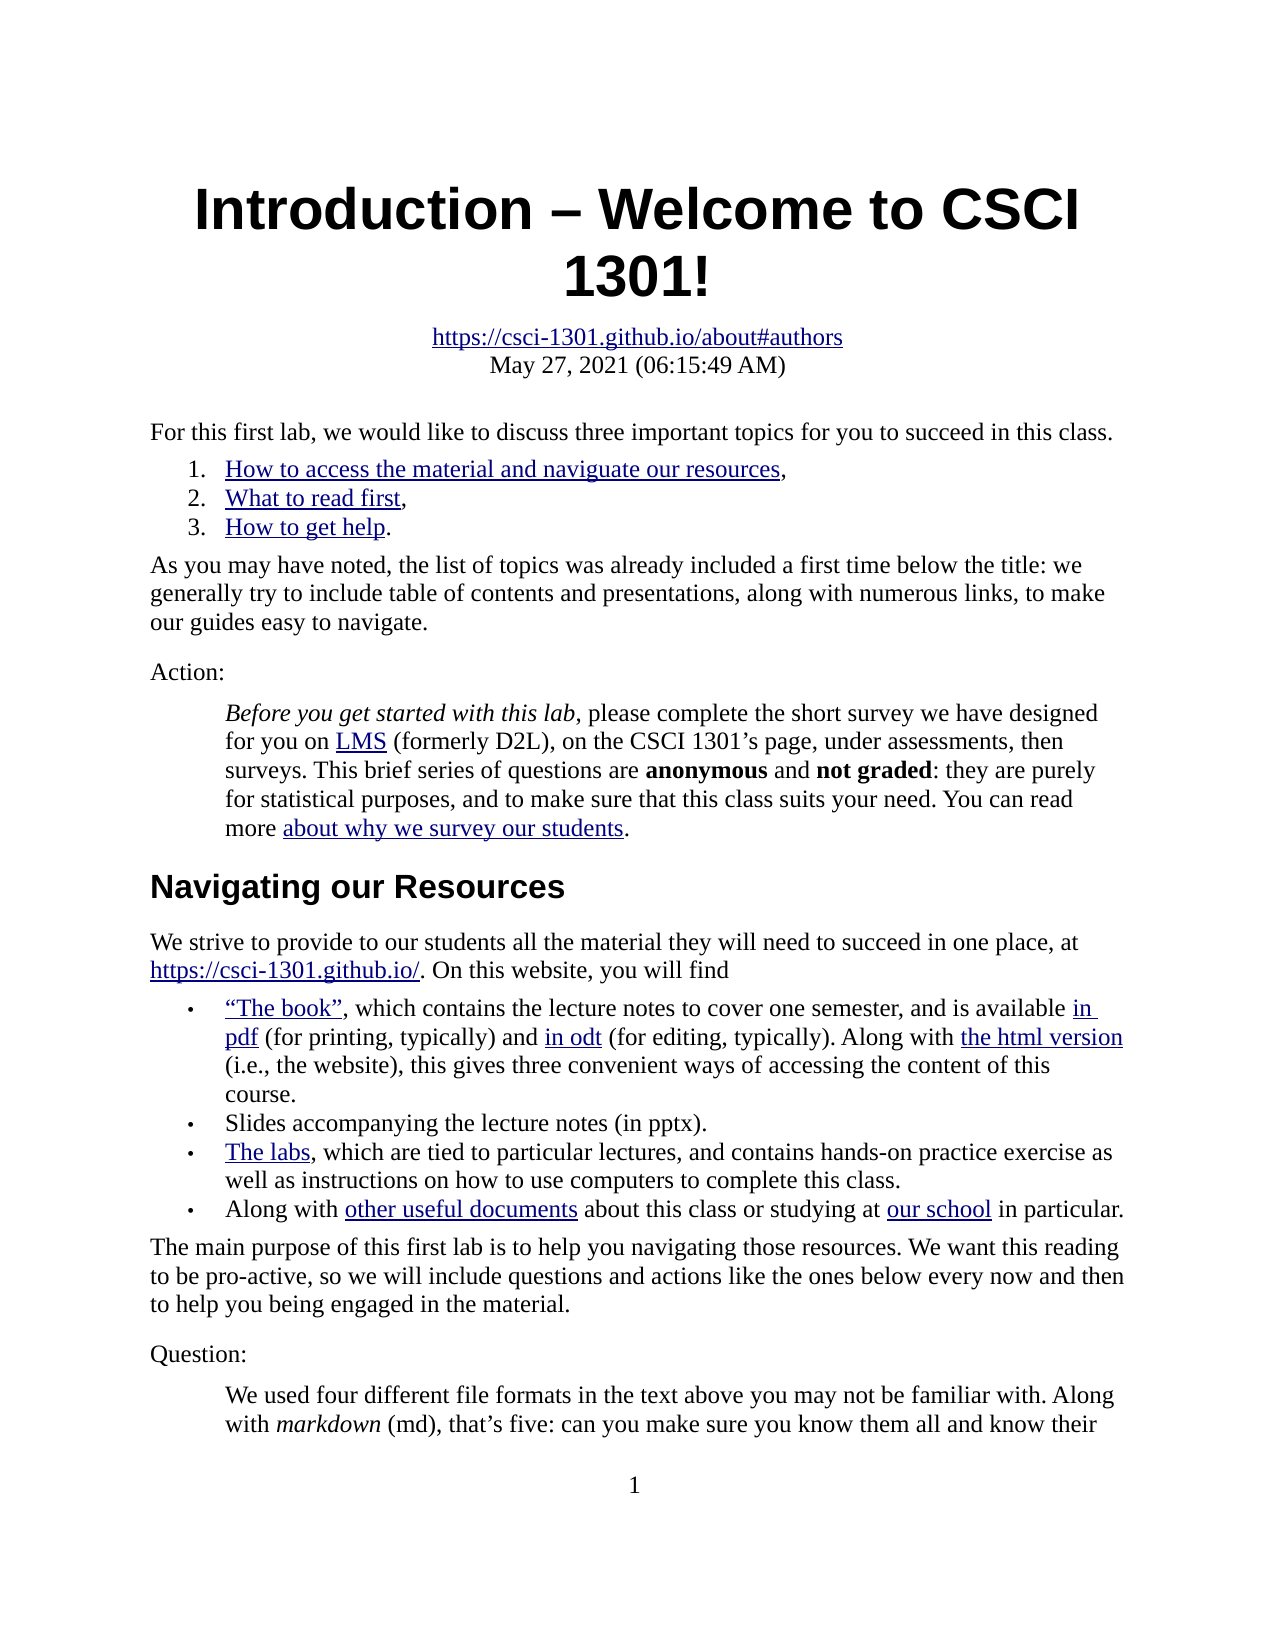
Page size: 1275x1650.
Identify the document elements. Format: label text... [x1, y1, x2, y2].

text https://csci-1301.github.io/about#authors [150, 322, 1125, 350]
title Introduction – Welcome to CSCI 1301! [150, 175, 1125, 309]
text Action: [150, 657, 1125, 686]
text We used four different file formats in the text above you may not be familiar with. Along with markdown (md), that’s five: can you make sure you know them all and know their [225, 1380, 1125, 1437]
list Slides accompanying the lecture notes (in pptx). [187, 1108, 1125, 1137]
subtitle Navigating our Resources [150, 866, 1125, 905]
list How to get help. [187, 512, 1125, 541]
list How to access the material and naviguate our resources, [187, 454, 1125, 483]
text For this first lab, we would like to discuss three important topics for you to succeed in this class. [150, 417, 1125, 446]
text As you may have noted, the list of topics was already included a first time below the title: we generally try to include table of contents and presentations, along with numerous links, to make our guides easy to navigate. [150, 550, 1125, 636]
list “The book”, which contains the lecture notes to cover one semester, and is available in pdf (for printing, typically) and in odt (for editing, typically). Along with the html version (i.e., the website), this gives three convenient ways of accessing the content of this course. [187, 993, 1125, 1108]
text We strive to provide to our students all the material they will need to succeed in one place, at https://csci-1301.github.io/. On this website, you will find [150, 927, 1125, 984]
list Along with other useful documents about this class or studying at our school in particular. [187, 1194, 1125, 1223]
text The main purpose of this first lab is to help you navigating those resources. We want this reading to be pro-active, so we will include questions and actions like the ones below every now and then to help you being engaged in the material. [150, 1232, 1125, 1318]
list What to read first, [187, 483, 1125, 512]
text May 27, 2021 (06:15:49 AM) [150, 350, 1125, 379]
text Question: [150, 1339, 1125, 1368]
list The labs, which are tied to particular lectures, and contains hands-on practice exercise as well as instructions on how to use computers to complete this class. [187, 1137, 1125, 1194]
text Before you get started with this lab, please complete the short survey we have designed for you on LMS (formerly D2L), on the CSCI 1301’s page, under assessments, then surveys. This brief series of questions are anonymous and not graded: they are purely for statistical purposes, and to make sure that this class suits your need. You can read more about why we survey our students. [225, 698, 1125, 841]
